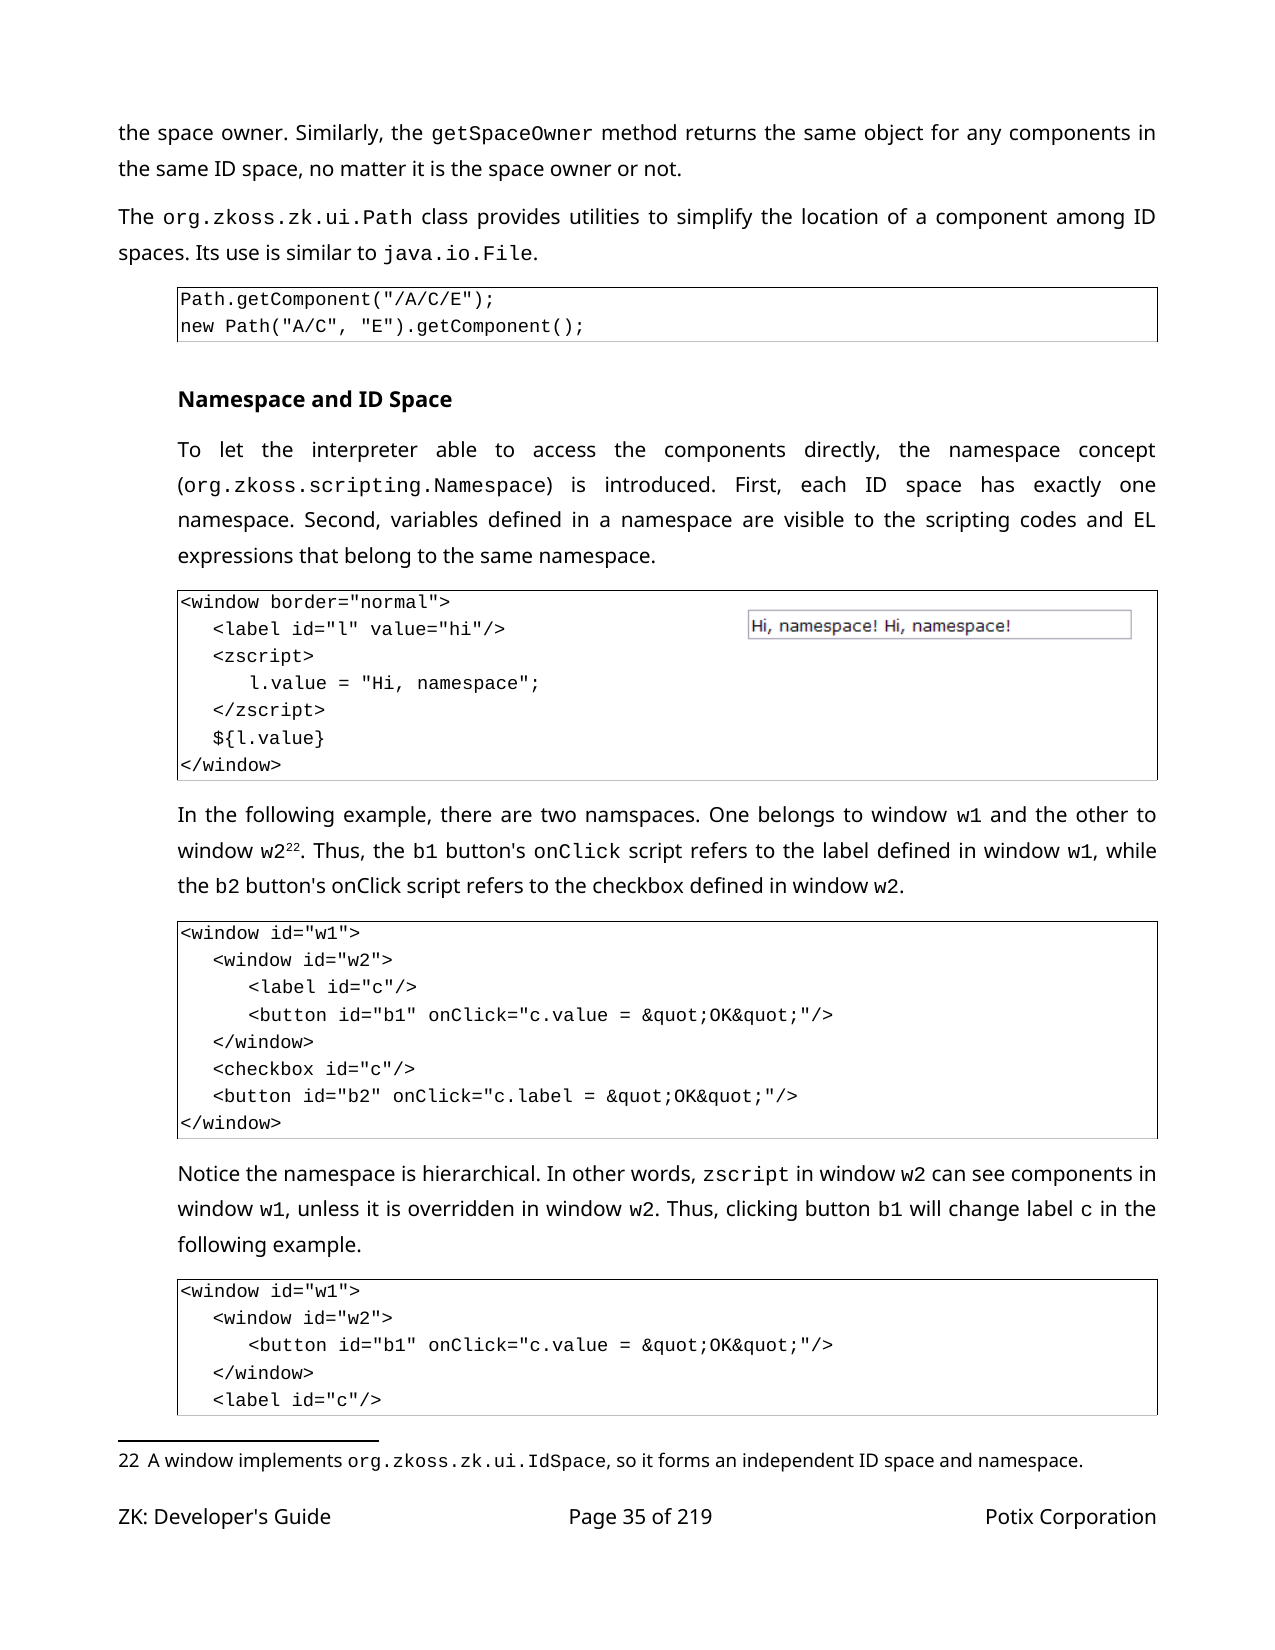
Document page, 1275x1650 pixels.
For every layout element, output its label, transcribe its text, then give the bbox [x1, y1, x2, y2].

text <button id="b1" onClick="c.value = &quot;OK&quot;"/> [178, 1333, 1157, 1358]
text In the following example, there are two namspaces. One belongs to window w1 and the other to window w2. Thus, the b1 button's onClick script refers to the label defined in window w1, while the b2 button's onClick script refers to the checkbox defined in window w2. [177, 801, 1157, 900]
text new Path("A/C", "E").getComponent(); [178, 314, 1157, 341]
text <window id="w1"> [178, 1280, 1157, 1303]
text Notice the namespace is hierarchical. In other words, zscript in window w2 can see components in window w1, unless it is overridden in window w2. Thus, clicking button b1 will change label c in the following example. [177, 1159, 1157, 1258]
text the space owner. Similarly, the getSpaceOwner method returns the same object for any components in the same ID space, no matter it is the space owner or not. [118, 118, 1157, 182]
text <window border="normal"> [178, 591, 1157, 614]
text </window> [178, 1111, 1157, 1138]
text l.value = "Hi, namespace"; [178, 671, 1157, 695]
text A window implements org.zkoss.zk.ui.IdSpace, so it forms an independent ID space and namespace. [118, 1447, 1157, 1473]
text <window id="w2"> [178, 1306, 1157, 1330]
text <window id="w1"> [178, 922, 1157, 945]
subtitle Namespace and ID Space [177, 384, 1157, 414]
text <button id="b1" onClick="c.value = &quot;OK&quot;"/> [178, 1002, 1157, 1027]
text ${l.value} [178, 726, 1157, 750]
text </window> [178, 1029, 1157, 1054]
text <label id="l" value="hi"/> [178, 617, 743, 641]
picture [743, 606, 1137, 642]
text To let the interpreter able to access the components directly, the namespace concept (org.zkoss.scripting.Namespace) is introduced. First, each ID space has exactly one namespace. Second, variables defined in a namespace are visible to the scripting codes and EL expressions that belong to the same namespace. [177, 435, 1157, 569]
text <label id="c"/> [178, 975, 1157, 999]
text <checkbox id="c"/> [178, 1057, 1157, 1081]
text </window> [178, 1361, 1157, 1385]
text <zscript> [178, 644, 1157, 668]
text Path.getComponent("/A/C/E"); [178, 288, 1157, 311]
text </zscript> [178, 698, 1157, 723]
text <label id="c"/> [178, 1388, 1157, 1415]
text <button id="b2" onClick="c.label = &quot;OK&quot;"/> [178, 1084, 1157, 1108]
text The org.zkoss.zk.ui.Path class provides utilities to simplify the location of a component among ID spaces. Its use is similar to java.io.File. [118, 202, 1157, 267]
text </window> [178, 753, 1157, 780]
text <window id="w2"> [178, 948, 1157, 972]
